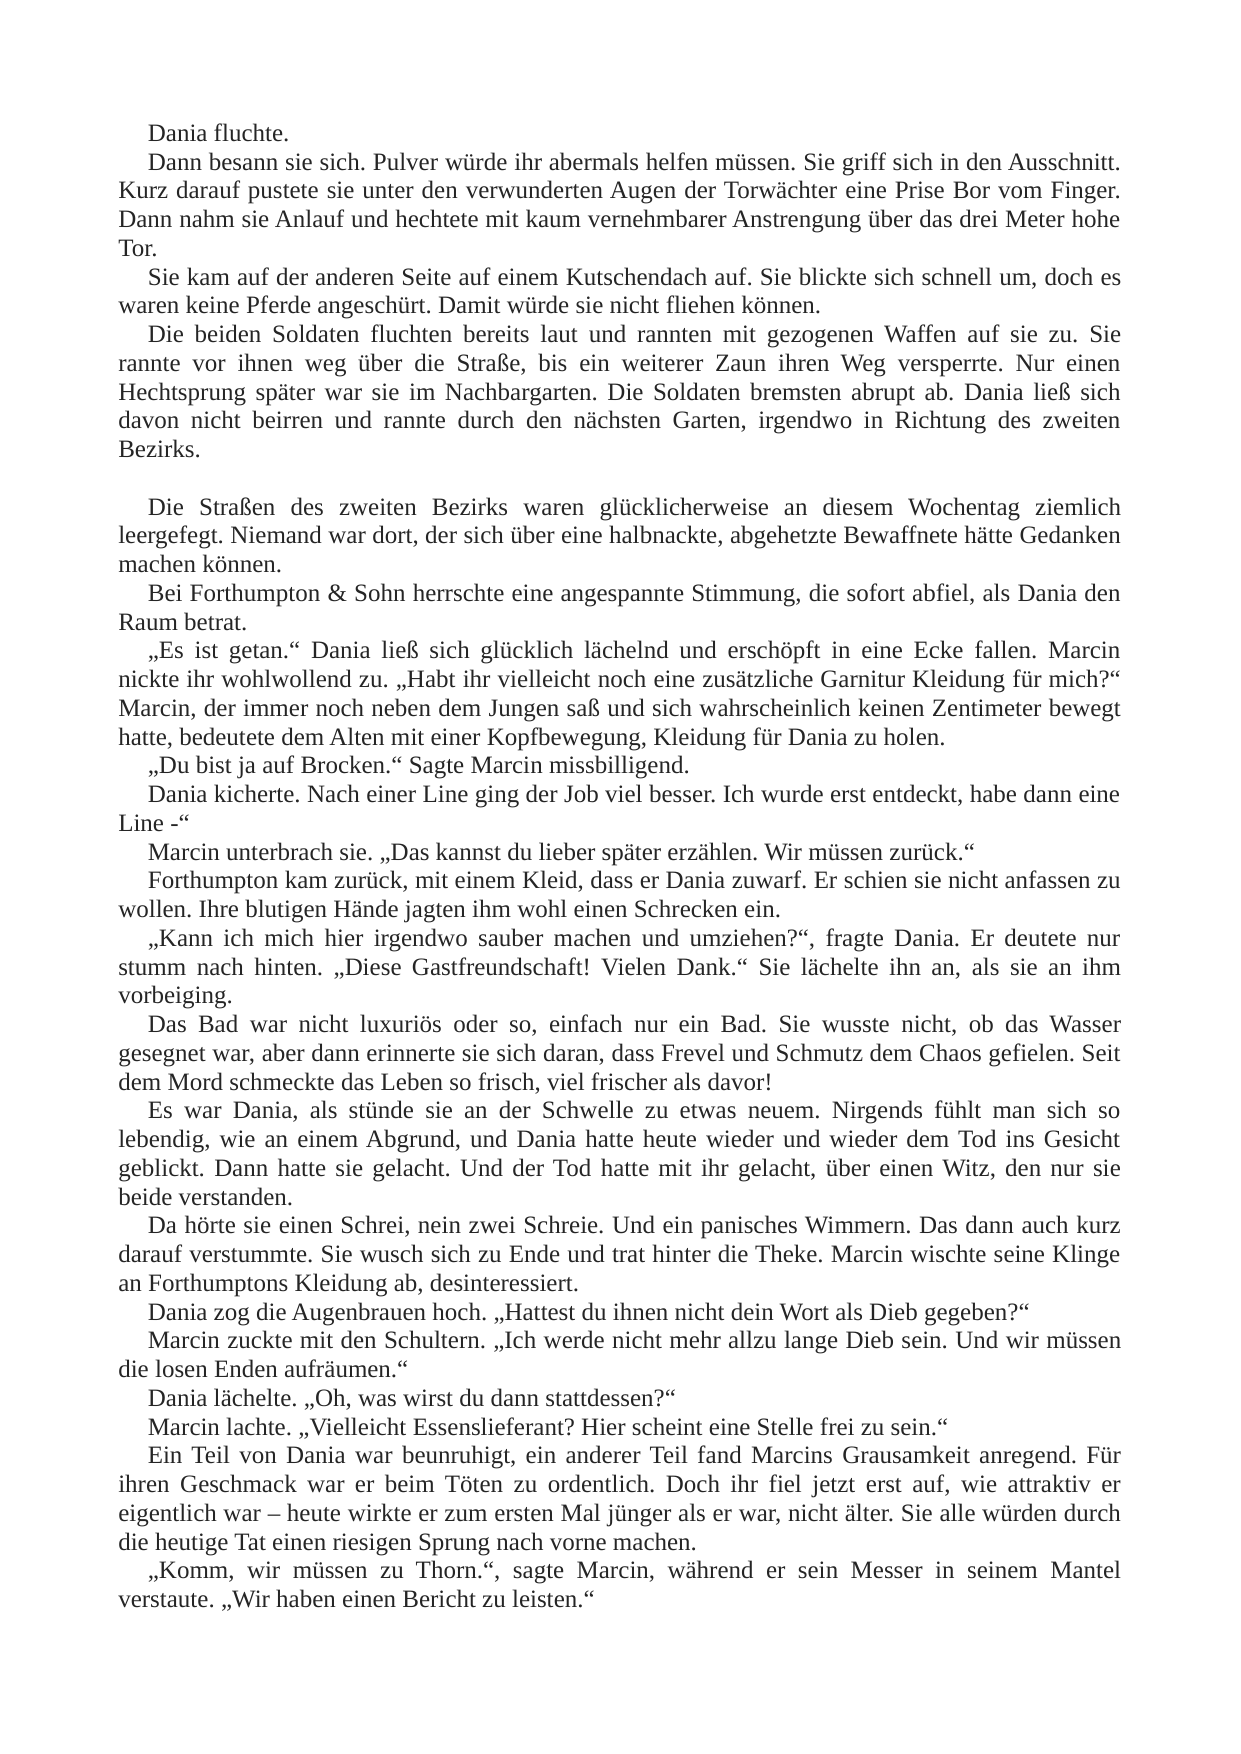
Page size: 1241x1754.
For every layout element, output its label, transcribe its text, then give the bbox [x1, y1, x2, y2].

text Bei Forthumpton & Sohn herrschte eine angespannte Stimmung, die sofort abfiel, als Dania den Raum betrat. [118, 578, 1122, 636]
text Dania fluchte. [118, 118, 1122, 147]
text Sie kam auf der anderen Seite auf einem Kutschendach auf. Sie blickte sich schnell um, doch es waren keine Pferde angeschürt. Damit würde sie nicht fliehen können. [118, 262, 1122, 319]
text Marcin lachte. „Vielleicht Essenslieferant? Hier scheint eine Stelle frei zu sein.“ [118, 1412, 1122, 1441]
text „Du bist ja auf Brocken.“ Sagte Marcin missbilligend. [118, 751, 1122, 779]
text Dann besann sie sich. Pulver würde ihr abermals helfen müssen. Sie griff sich in den Ausschnitt. Kurz darauf pustete sie unter den verwunderten Augen der Torwächter eine Prise Bor vom Finger. Dann nahm sie Anlauf und hechtete mit kaum vernehmbarer Anstrengung über das drei Meter hohe Tor. [118, 147, 1122, 262]
text Forthumpton kam zurück, mit einem Kleid, dass er Dania zuwarf. Er schien sie nicht anfassen zu wollen. Ihre blutigen Hände jagten ihm wohl einen Schrecken ein. [118, 866, 1122, 923]
text Das Bad war nicht luxuriös oder so, einfach nur ein Bad. Sie wusste nicht, ob das Wasser gesegnet war, aber dann erinnerte sie sich daran, dass Frevel und Schmutz dem Chaos gefielen. Seit dem Mord schmeckte das Leben so frisch, viel frischer als davor! [118, 1009, 1122, 1096]
text „Komm, wir müssen zu Thorn.“, sagte Marcin, während er sein Messer in seinem Mantel verstaute. „Wir haben einen Bericht zu leisten.“ [118, 1556, 1122, 1613]
text Es war Dania, als stünde sie an der Schwelle zu etwas neuem. Nirgends fühlt man sich so lebendig, wie an einem Abgrund, und Dania hatte heute wieder und wieder dem Tod ins Gesicht geblickt. Dann hatte sie gelacht. Und der Tod hatte mit ihr gelacht, über einen Witz, den nur sie beide verstanden. [118, 1096, 1122, 1211]
text Dania zog die Augenbrauen hoch. „Hattest du ihnen nicht dein Wort als Dieb gegeben?“ [118, 1297, 1122, 1326]
text Marcin unterbrach sie. „Das kannst du lieber später erzählen. Wir müssen zurück.“ [118, 837, 1122, 866]
text Marcin zuckte mit den Schultern. „Ich werde nicht mehr allzu lange Dieb sein. Und wir müssen die losen Enden aufräumen.“ [118, 1326, 1122, 1383]
text Dania kicherte. Nach einer Line ging der Job viel besser. Ich wurde erst entdeckt, habe dann eine Line -“ [118, 779, 1122, 837]
text Da hörte sie einen Schrei, nein zwei Schreie. Und ein panisches Wimmern. Das dann auch kurz darauf verstummte. Sie wusch sich zu Ende und trat hinter die Theke. Marcin wischte seine Klinge an Forthumptons Kleidung ab, desinteressiert. [118, 1211, 1122, 1297]
text Die Straßen des zweiten Bezirks waren glücklicherweise an diesem Wochentag ziemlich leergefegt. Niemand war dort, der sich über eine halbnackte, abgehetzte Bewaffnete hätte Gedanken machen können. [118, 492, 1122, 578]
text „Kann ich mich hier irgendwo sauber machen und umziehen?“, fragte Dania. Er deutete nur stumm nach hinten. „Diese Gastfreundschaft! Vielen Dank.“ Sie lächelte ihn an, als sie an ihm vorbeiging. [118, 923, 1122, 1009]
text Dania lächelte. „Oh, was wirst du dann stattdessen?“ [118, 1383, 1122, 1412]
text „Es ist getan.“ Dania ließ sich glücklich lächelnd und erschöpft in eine Ecke fallen. Marcin nickte ihr wohlwollend zu. „Habt ihr vielleicht noch eine zusätzliche Garnitur Kleidung für mich?“ Marcin, der immer noch neben dem Jungen saß und sich wahrscheinlich keinen Zentimeter bewegt hatte, bedeutete dem Alten mit einer Kopfbewegung, Kleidung für Dania zu holen. [118, 636, 1122, 751]
text Ein Teil von Dania war beunruhigt, ein anderer Teil fand Marcins Grausamkeit anregend. Für ihren Geschmack war er beim Töten zu ordentlich. Doch ihr fiel jetzt erst auf, wie attraktiv er eigentlich war – heute wirkte er zum ersten Mal jünger als er war, nicht älter. Sie alle würden durch die heutige Tat einen riesigen Sprung nach vorne machen. [118, 1441, 1122, 1556]
text Die beiden Soldaten fluchten bereits laut und rannten mit gezogenen Waffen auf sie zu. Sie rannte vor ihnen weg über die Straße, bis ein weiterer Zaun ihren Weg versperrte. Nur einen Hechtsprung später war sie im Nachbargarten. Die Soldaten bremsten abrupt ab. Dania ließ sich davon nicht beirren und rannte durch den nächsten Garten, irgendwo in Richtung des zweiten Bezirks. [118, 319, 1122, 463]
